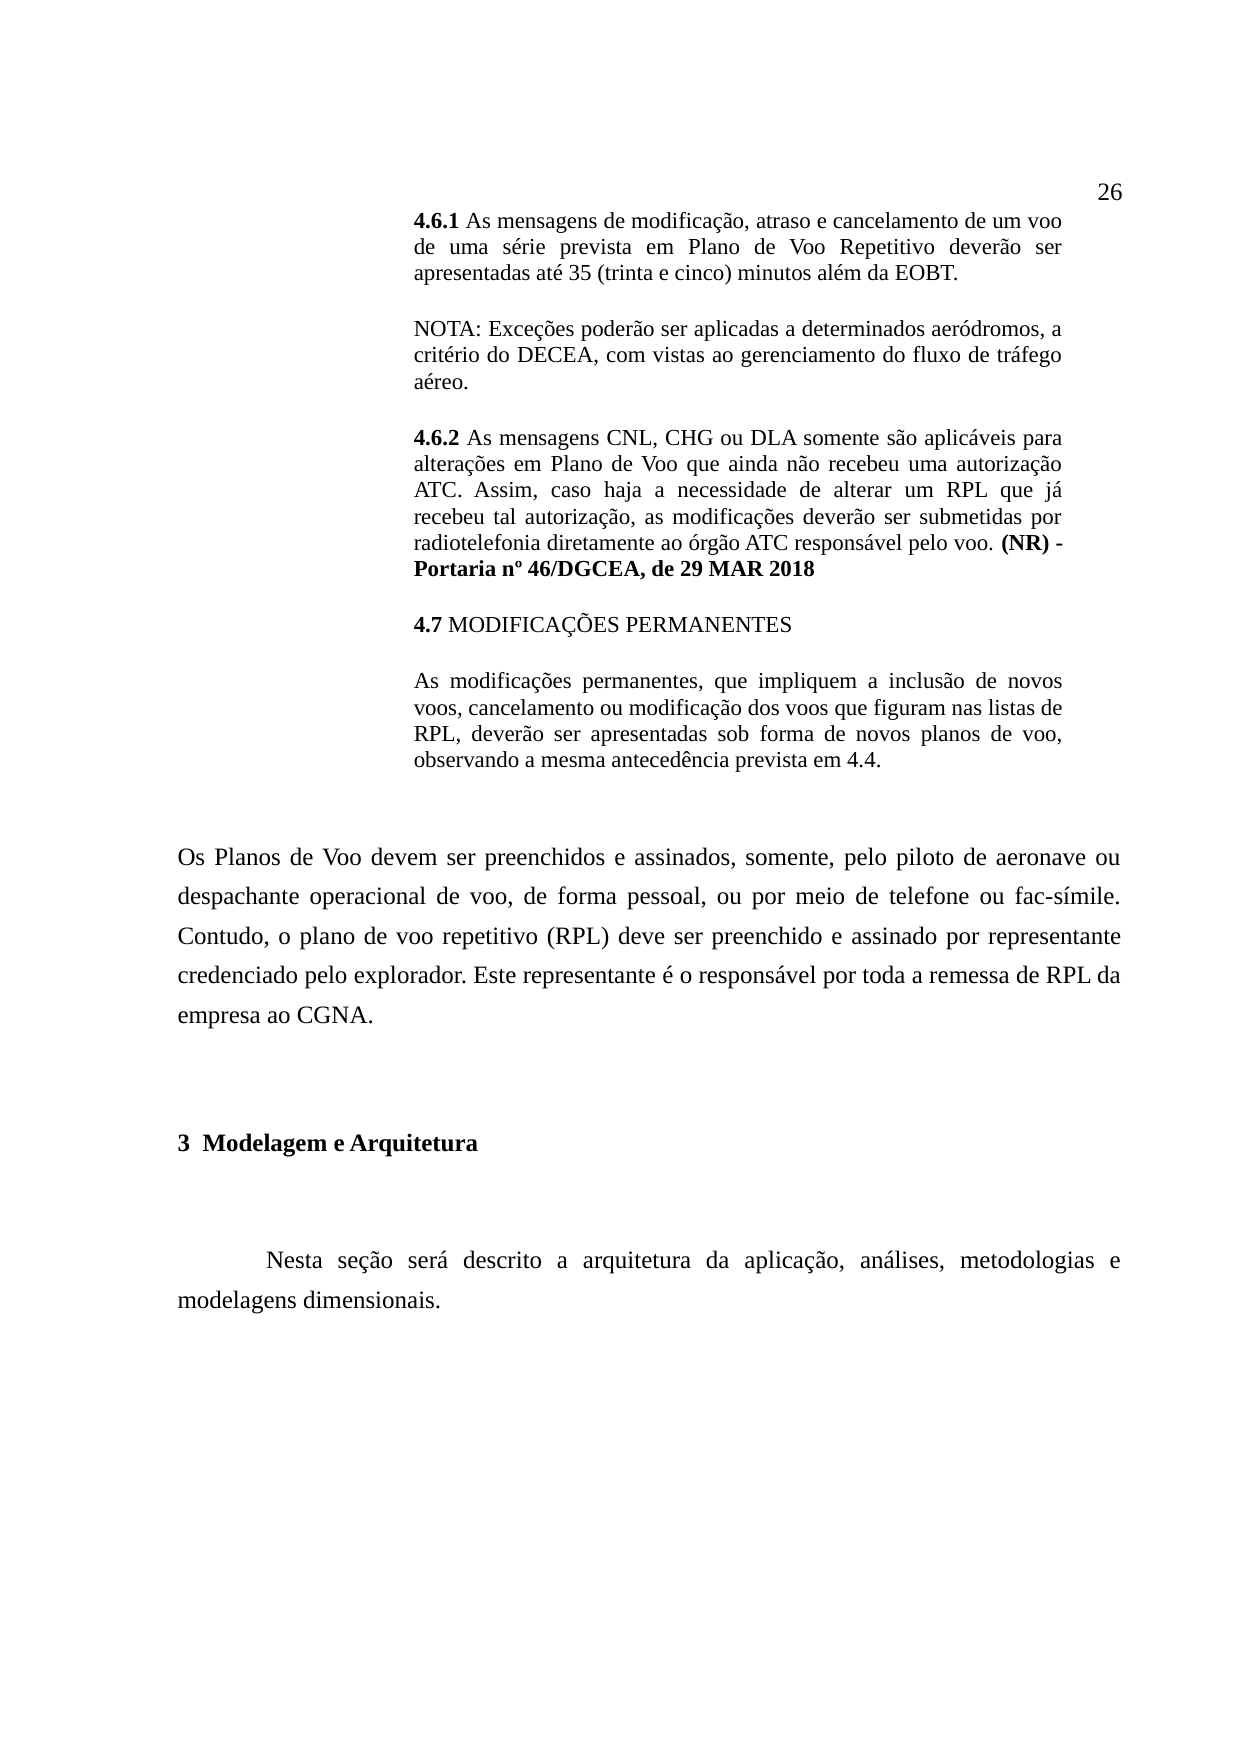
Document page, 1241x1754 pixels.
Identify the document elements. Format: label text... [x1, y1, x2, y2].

text 4.7 MODIFICAÇÕES PERMANENTES [413, 611, 1063, 638]
text Nesta seção será descrito a arquitetura da aplicação, análises, metodologias e modelagens dimensionais. [177, 1245, 1122, 1314]
subtitle Modelagem e Arquitetura [177, 1128, 1122, 1157]
text NOTA: Exceções poderão ser aplicadas a determinados aeródromos, a critério do DECEA, com vistas ao gerenciamento do fluxo de tráfego aéreo. [413, 315, 1063, 394]
text Os Planos de Voo devem ser preenchidos e assinados, somente, pelo piloto de aeronave ou despachante operacional de voo, de forma pessoal, ou por meio de telefone ou fac-símile. Contudo, o plano de voo repetitivo (RPL) deve ser preenchido e assinado por representante credenciado pelo explorador. Este representante é o responsável por toda a remessa de RPL da empresa ao CGNA. [177, 802, 1122, 1029]
text 4.6.1 As mensagens de modificação, atraso e cancelamento de um voo de uma série prevista em Plano de Voo Repetitivo deverão ser apresentadas até 35 (trinta e cinco) minutos além da EOBT. [413, 207, 1063, 286]
text 4.6.2 As mensagens CNL, CHG ou DLA somente são aplicáveis para alterações em Plano de Voo que ainda não recebeu uma autorização ATC. Assim, caso haja a necessidade de alterar um RPL que já recebeu tal autorização, as modificações deverão ser submetidas por radiotelefonia diretamente ao órgão ATC responsável pelo voo. (NR) - Portaria nº 46/DGCEA, de 29 MAR 2018 [413, 424, 1063, 582]
text As modificações permanentes, que impliquem a inclusão de novos voos, cancelamento ou modificação dos voos que figuram nas listas de RPL, deverão ser apresentadas sob forma de novos planos de voo, observando a mesma antecedência prevista em 4.4. [413, 667, 1063, 773]
